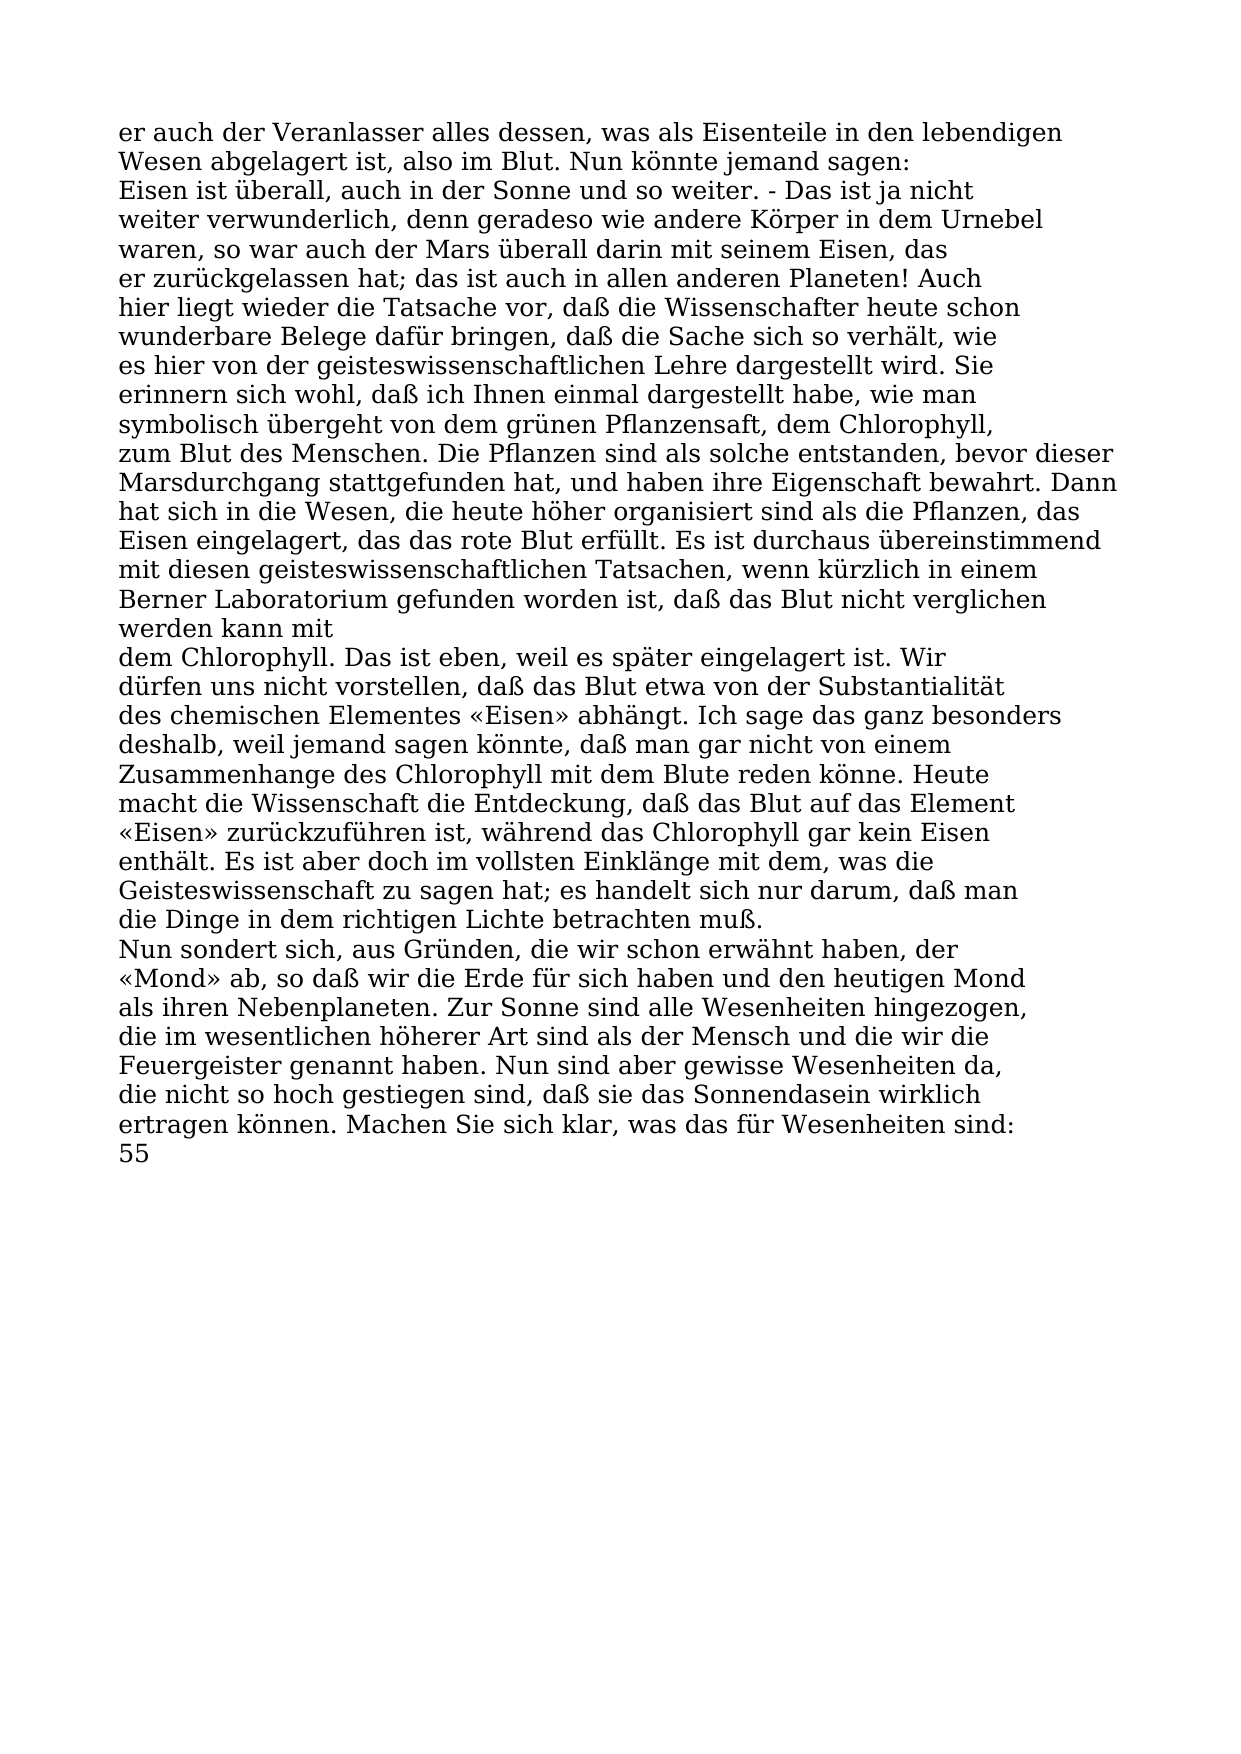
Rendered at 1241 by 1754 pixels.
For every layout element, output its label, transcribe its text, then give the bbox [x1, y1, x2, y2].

text als ihren Nebenplaneten. Zur Sonne sind alle Wesenheiten hingezogen, [118, 993, 1122, 1022]
text dürfen uns nicht vorstellen, daß das Blut etwa von der Substantialität [118, 672, 1122, 701]
text «Eisen» zurückzuführen ist, während das Chlorophyll gar kein Eisen [118, 818, 1122, 847]
text Feuergeister genannt haben. Nun sind aber gewisse Wesenheiten da, [118, 1051, 1122, 1081]
text enthält. Es ist aber doch im vollsten Einklänge mit dem, was die Geisteswissenschaft zu sagen hat; es handelt sich nur darum, daß man [118, 847, 1122, 906]
text «Mond» ab, so daß wir die Erde für sich haben und den heutigen Mond [118, 964, 1122, 993]
text weiter verwunderlich, denn geradeso wie andere Körper in dem Urnebel waren, so war auch der Mars überall darin mit seinem Eisen, das [118, 206, 1122, 264]
text er zurückgelassen hat; das ist auch in allen anderen Planeten! Auch [118, 264, 1122, 293]
text die Dinge in dem richtigen Lichte betrachten muß. [118, 906, 1122, 935]
text Nun sondert sich, aus Gründen, die wir schon erwähnt haben, der [118, 935, 1122, 964]
text macht die Wissenschaft die Entdeckung, daß das Blut auf das Element [118, 789, 1122, 818]
text 55 [118, 1139, 1122, 1168]
text es hier von der geisteswissenschaftlichen Lehre dargestellt wird. Sie [118, 351, 1122, 381]
text dem Chlorophyll. Das ist eben, weil es später eingelagert ist. Wir [118, 643, 1122, 672]
text wunderbare Belege dafür bringen, daß die Sache sich so verhält, wie [118, 322, 1122, 351]
text erinnern sich wohl, daß ich Ihnen einmal dargestellt habe, wie man [118, 381, 1122, 410]
text zum Blut des Menschen. Die Pflanzen sind als solche entstanden, bevor dieser Marsdurchgang stattgefunden hat, und haben ihre Eigenschaft bewahrt. Dann hat sich in die Wesen, die heute höher organisiert sind als die Pflanzen, das Eisen eingelagert, das das rote Blut erfüllt. Es ist durchaus übereinstimmend mit diesen geisteswissenschaftlichen Tatsachen, wenn kürzlich in einem Berner Laboratorium gefunden worden ist, daß das Blut nicht verglichen werden kann mit [118, 439, 1122, 643]
text die im wesentlichen höherer Art sind als der Mensch und die wir die [118, 1022, 1122, 1051]
text des chemischen Elementes «Eisen» abhängt. Ich sage das ganz besonders [118, 701, 1122, 731]
text hier liegt wieder die Tatsache vor, daß die Wissenschafter heute schon [118, 293, 1122, 322]
text er auch der Veranlasser alles dessen, was als Eisenteile in den lebendigen Wesen abgelagert ist, also im Blut. Nun könnte jemand sagen: [118, 118, 1122, 176]
text Eisen ist überall, auch in der Sonne und so weiter. - Das ist ja nicht [118, 176, 1122, 206]
text ertragen können. Machen Sie sich klar, was das für Wesenheiten sind: [118, 1110, 1122, 1139]
text symbolisch übergeht von dem grünen Pflanzensaft, dem Chlorophyll, [118, 410, 1122, 439]
text deshalb, weil jemand sagen könnte, daß man gar nicht von einem Zusammenhange des Chlorophyll mit dem Blute reden könne. Heute [118, 731, 1122, 789]
text die nicht so hoch gestiegen sind, daß sie das Sonnendasein wirklich [118, 1081, 1122, 1110]
